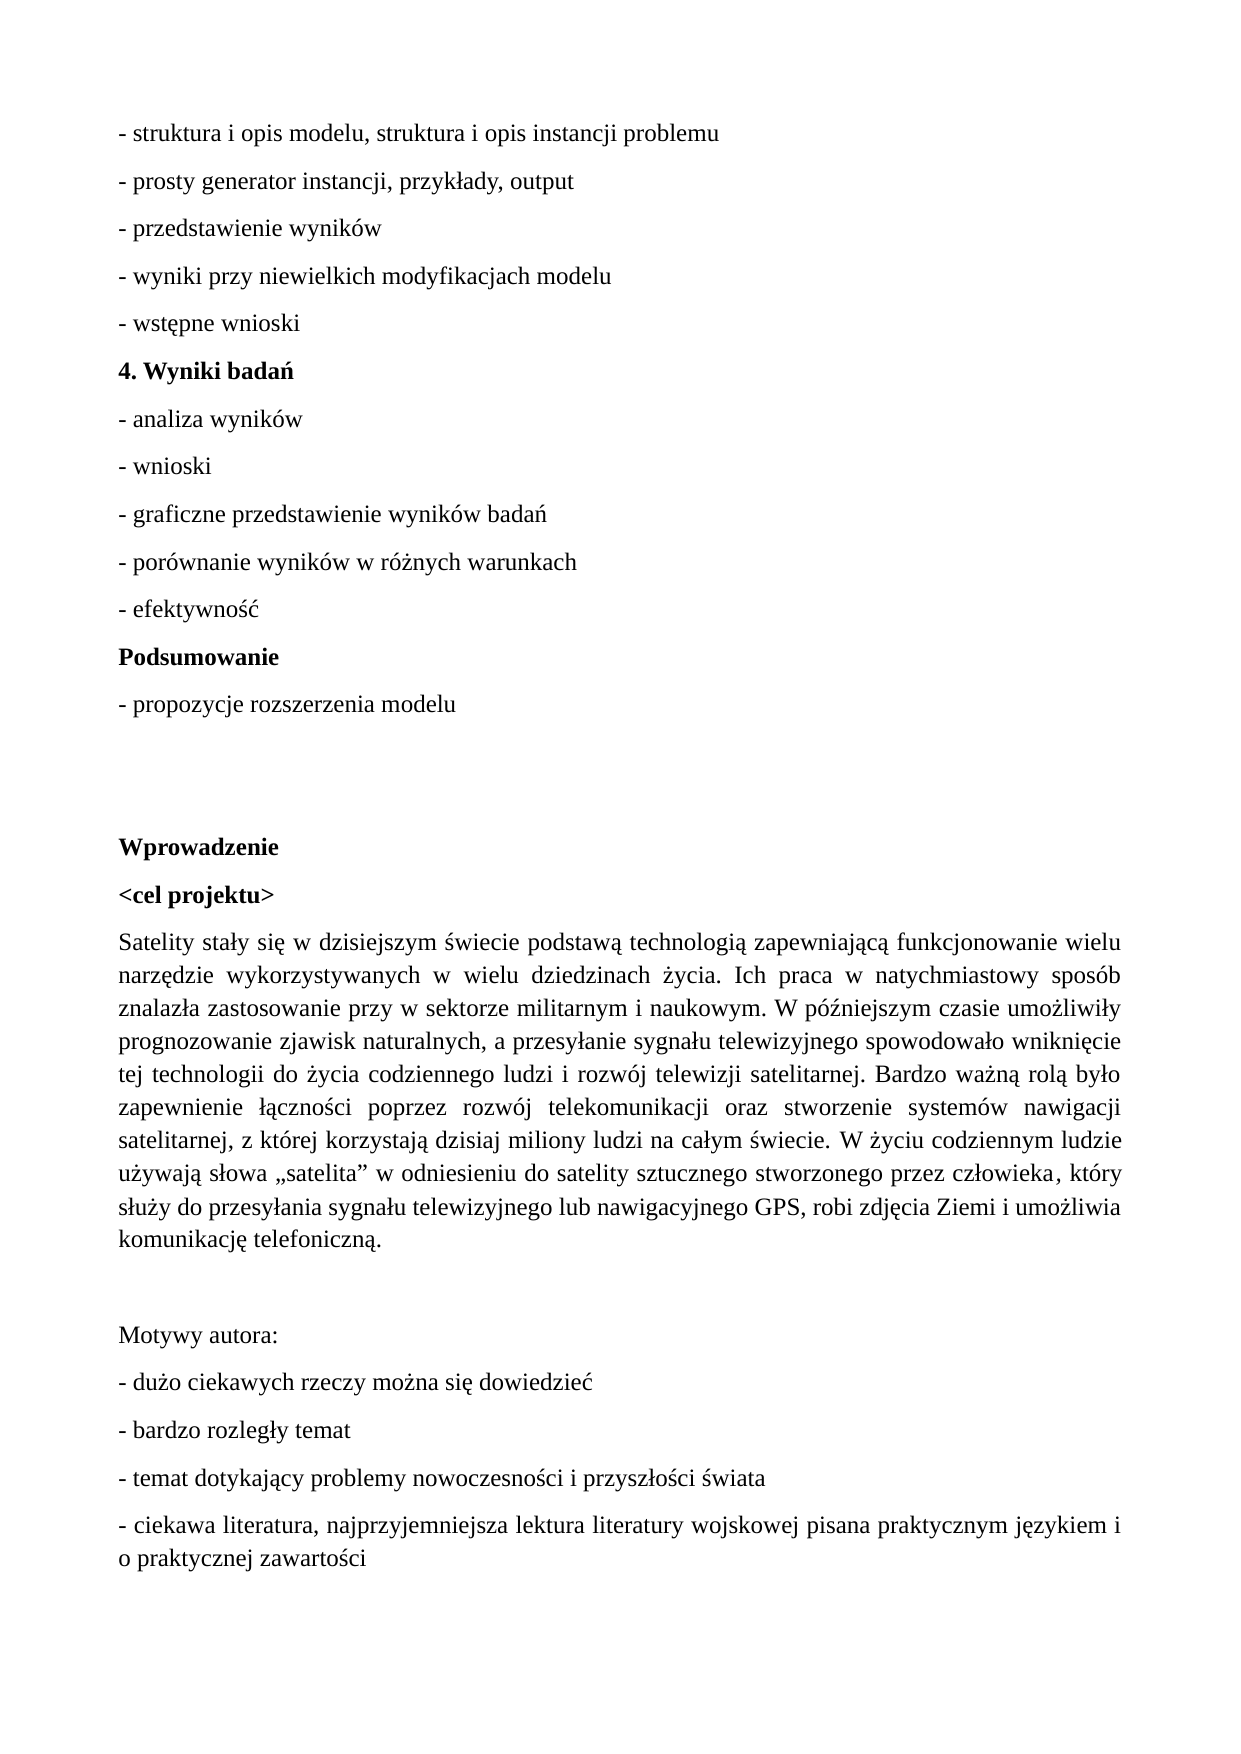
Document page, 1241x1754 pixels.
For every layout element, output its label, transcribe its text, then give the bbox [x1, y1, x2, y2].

text Satelity stały się w dzisiejszym świecie podstawą technologią zapewniającą funkcjonowanie wielu narzędzie wykorzystywanych w wielu dziedzinach życia. Ich praca w natychmiastowy sposób znalazła zastosowanie przy w sektorze militarnym i naukowym. W późniejszym czasie umożliwiły prognozowanie zjawisk naturalnych, a przesyłanie sygnału telewizyjnego spowodowało wniknięcie tej technologii do życia codziennego ludzi i rozwój telewizji satelitarnej. Bardzo ważną rolą było zapewnienie łączności poprzez rozwój telekomunikacji oraz stworzenie systemów nawigacji satelitarnej, z której korzystają dzisiaj miliony ludzi na całym świecie. W życiu codziennym ludzie używają słowa „satelita” w odniesieniu do satelity sztucznego stworzonego przez człowieka, który służy do przesyłania sygnału telewizyjnego lub nawigacyjnego GPS, robi zdjęcia Ziemi i umożliwia komunikację telefoniczną. [118, 927, 1122, 1253]
text - analiza wyników [118, 404, 1122, 432]
text - bardzo rozległy temat [118, 1415, 1122, 1444]
text Motywy autora: [118, 1320, 1122, 1348]
text - efektywność [118, 594, 1122, 623]
text - propozycje rozszerzenia modelu [118, 689, 1122, 718]
text 4. Wyniki badań [118, 356, 1122, 385]
text Wprowadzenie [118, 832, 1122, 861]
text - struktura i opis modelu, struktura i opis instancji problemu [118, 118, 1122, 147]
text <cel projektu> [118, 880, 1122, 908]
text - ciekawa literatura, najprzyjemniejsza lektura literatury wojskowej pisana praktycznym językiem i o praktycznej zawartości [118, 1510, 1122, 1572]
text - przedstawienie wyników [118, 213, 1122, 242]
text - temat dotykający problemy nowoczesności i przyszłości świata [118, 1463, 1122, 1491]
text - prosty generator instancji, przykłady, output [118, 166, 1122, 194]
text - dużo ciekawych rzeczy można się dowiedzieć [118, 1367, 1122, 1396]
text Podsumowanie [118, 642, 1122, 671]
text - wnioski [118, 451, 1122, 480]
text - graficzne przedstawienie wyników badań [118, 499, 1122, 528]
text - wstępne wnioski [118, 308, 1122, 337]
text - wyniki przy niewielkich modyfikacjach modelu [118, 261, 1122, 290]
text - porównanie wyników w różnych warunkach [118, 547, 1122, 575]
